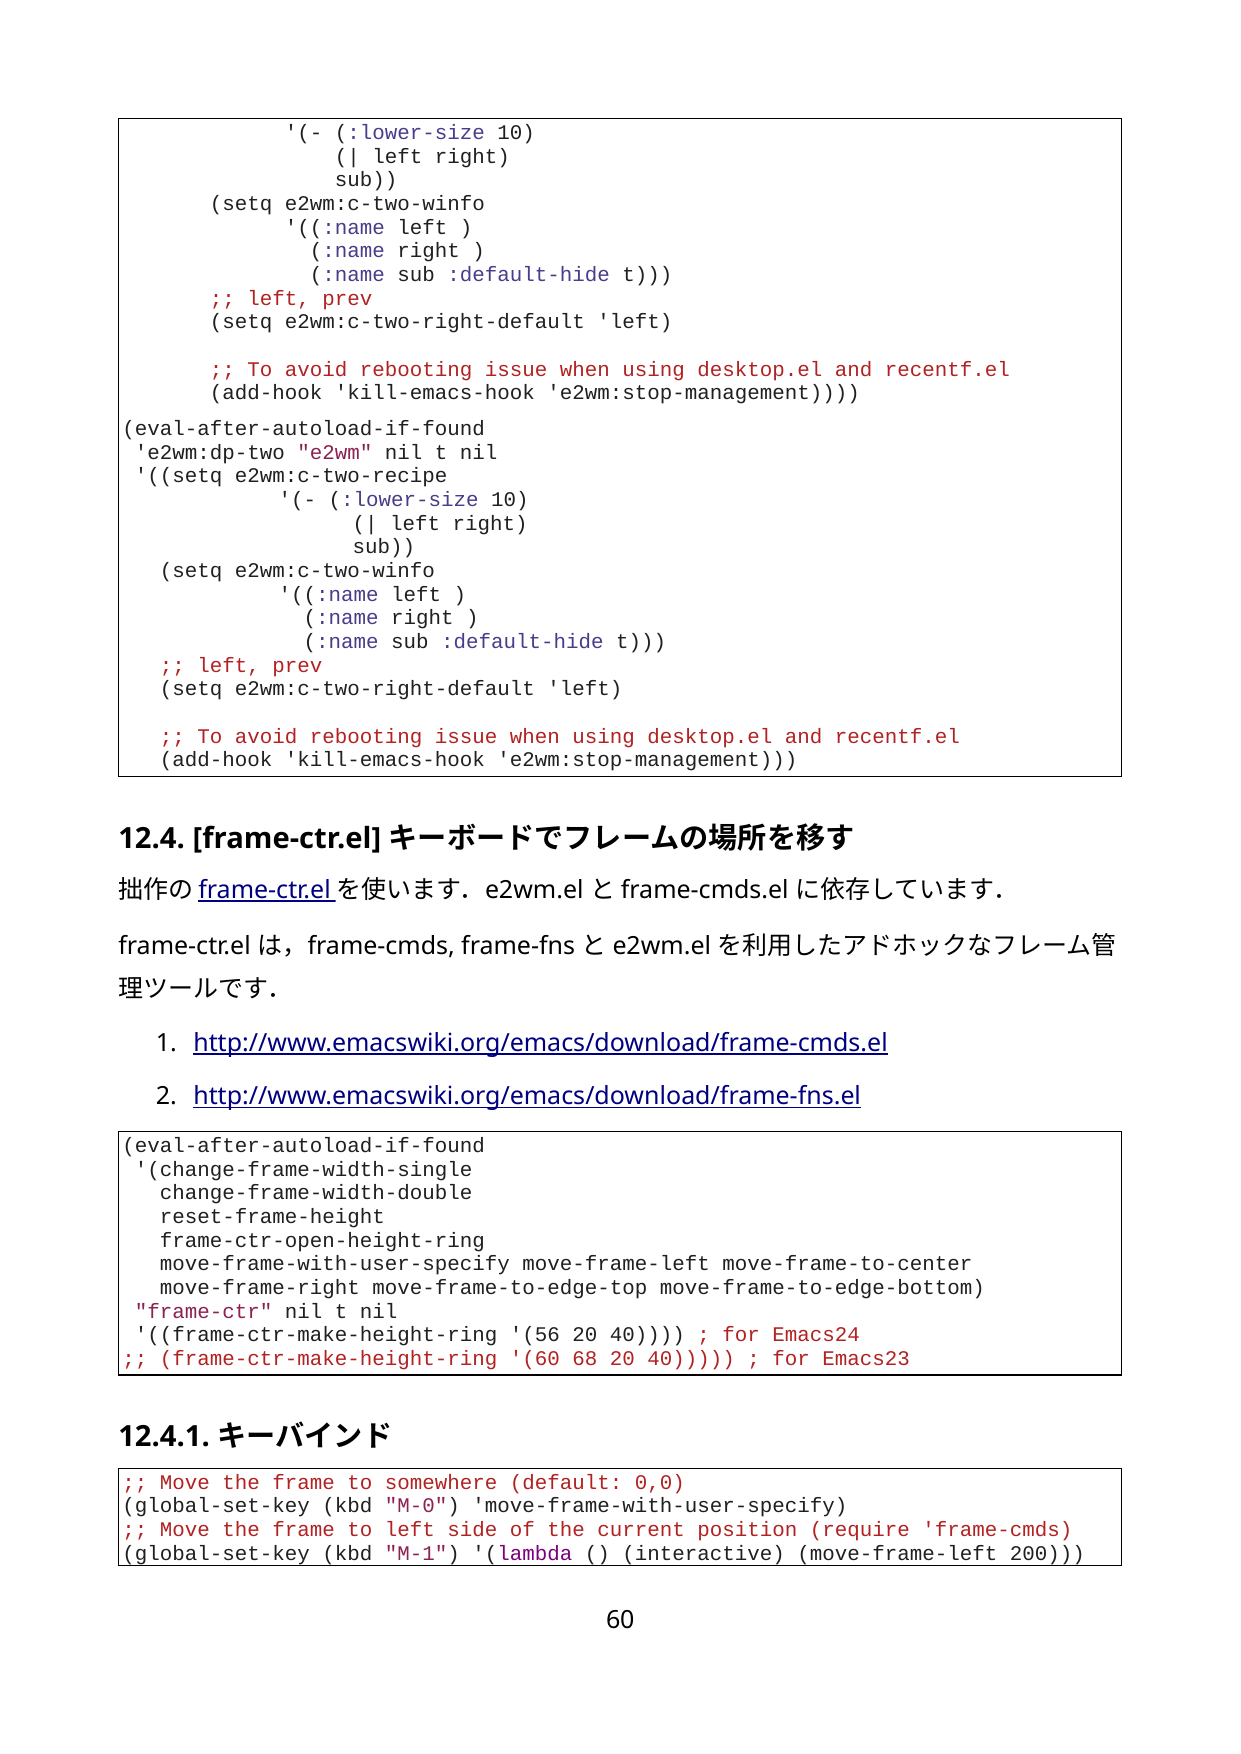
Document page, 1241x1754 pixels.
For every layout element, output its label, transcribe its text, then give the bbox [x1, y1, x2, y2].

text (:name sub :default-hide t))) [119, 260, 1121, 284]
text reset-frame-height [119, 1202, 1121, 1226]
text frame-ctr.el は，frame-cmds, frame-fns と e2wm.el を利用したアドホックなフレーム管理ツールです． [118, 925, 1122, 1005]
subtitle [frame-ctr.el] キーボードでフレームの場所を移す [118, 814, 1122, 857]
text move-frame-with-user-specify move-frame-left move-frame-to-center [119, 1249, 1121, 1273]
text sub)) [119, 532, 1121, 556]
text '((:name left ) [119, 580, 1121, 603]
list http://www.emacswiki.org/emacs/download/frame-fns.el [156, 1078, 1122, 1112]
text (add-hook 'kill-emacs-hook 'e2wm:stop-management)))) [119, 378, 1121, 406]
text ;; left, prev [119, 284, 1121, 307]
text (| left right) [119, 142, 1121, 165]
text "frame-ctr" nil t nil [119, 1297, 1121, 1320]
text '(- (:lower-size 10) [119, 485, 1121, 509]
text ;; To avoid rebooting issue when using desktop.el and recentf.el [119, 722, 1121, 745]
text '(change-frame-width-single [119, 1155, 1121, 1178]
text change-frame-width-double [119, 1178, 1121, 1202]
text ;; (frame-ctr-make-height-ring '(60 68 20 40))))) ; for Emacs23 [119, 1344, 1121, 1374]
text (| left right) [119, 509, 1121, 532]
text (:name right ) [119, 236, 1121, 260]
text ;; Move the frame to left side of the current position (require 'frame-cmds) [119, 1515, 1121, 1539]
text (setq e2wm:c-two-winfo [119, 189, 1121, 213]
text ;; left, prev [119, 651, 1121, 674]
text (setq e2wm:c-two-winfo [119, 556, 1121, 580]
text frame-ctr-open-height-ring [119, 1226, 1121, 1249]
text '((frame-ctr-make-height-ring '(56 20 40)))) ; for Emacs24 [119, 1320, 1121, 1344]
text ;; Move the frame to somewhere (default: 0,0) [119, 1469, 1121, 1491]
subtitle キーバインド [118, 1413, 1122, 1455]
text (global-set-key (kbd "M-1") '(lambda () (interactive) (move-frame-left 200))) [119, 1539, 1121, 1565]
text '((:name left ) [119, 213, 1121, 236]
text ;; To avoid rebooting issue when using desktop.el and recentf.el [119, 354, 1121, 378]
text (:name right ) [119, 603, 1121, 627]
text (setq e2wm:c-two-right-default 'left) [119, 307, 1121, 331]
list http://www.emacswiki.org/emacs/download/frame-cmds.el [156, 1024, 1122, 1058]
text 拙作のframe-ctr.elを使います．e2wm.el と frame-cmds.el に依存しています． [118, 869, 1122, 905]
text (eval-after-autoload-if-found [119, 414, 1121, 438]
text (:name sub :default-hide t))) [119, 627, 1121, 651]
text '(- (:lower-size 10) [119, 119, 1121, 142]
text (add-hook 'kill-emacs-hook 'e2wm:stop-management))) [119, 745, 1121, 776]
text move-frame-right move-frame-to-edge-top move-frame-to-edge-bottom) [119, 1273, 1121, 1297]
text 'e2wm:dp-two "e2wm" nil t nil [119, 438, 1121, 462]
text sub)) [119, 165, 1121, 189]
text (eval-after-autoload-if-found [119, 1132, 1121, 1155]
text (setq e2wm:c-two-right-default 'left) [119, 674, 1121, 698]
text (global-set-key (kbd "M-0") 'move-frame-with-user-specify) [119, 1491, 1121, 1515]
text '((setq e2wm:c-two-recipe [119, 462, 1121, 485]
